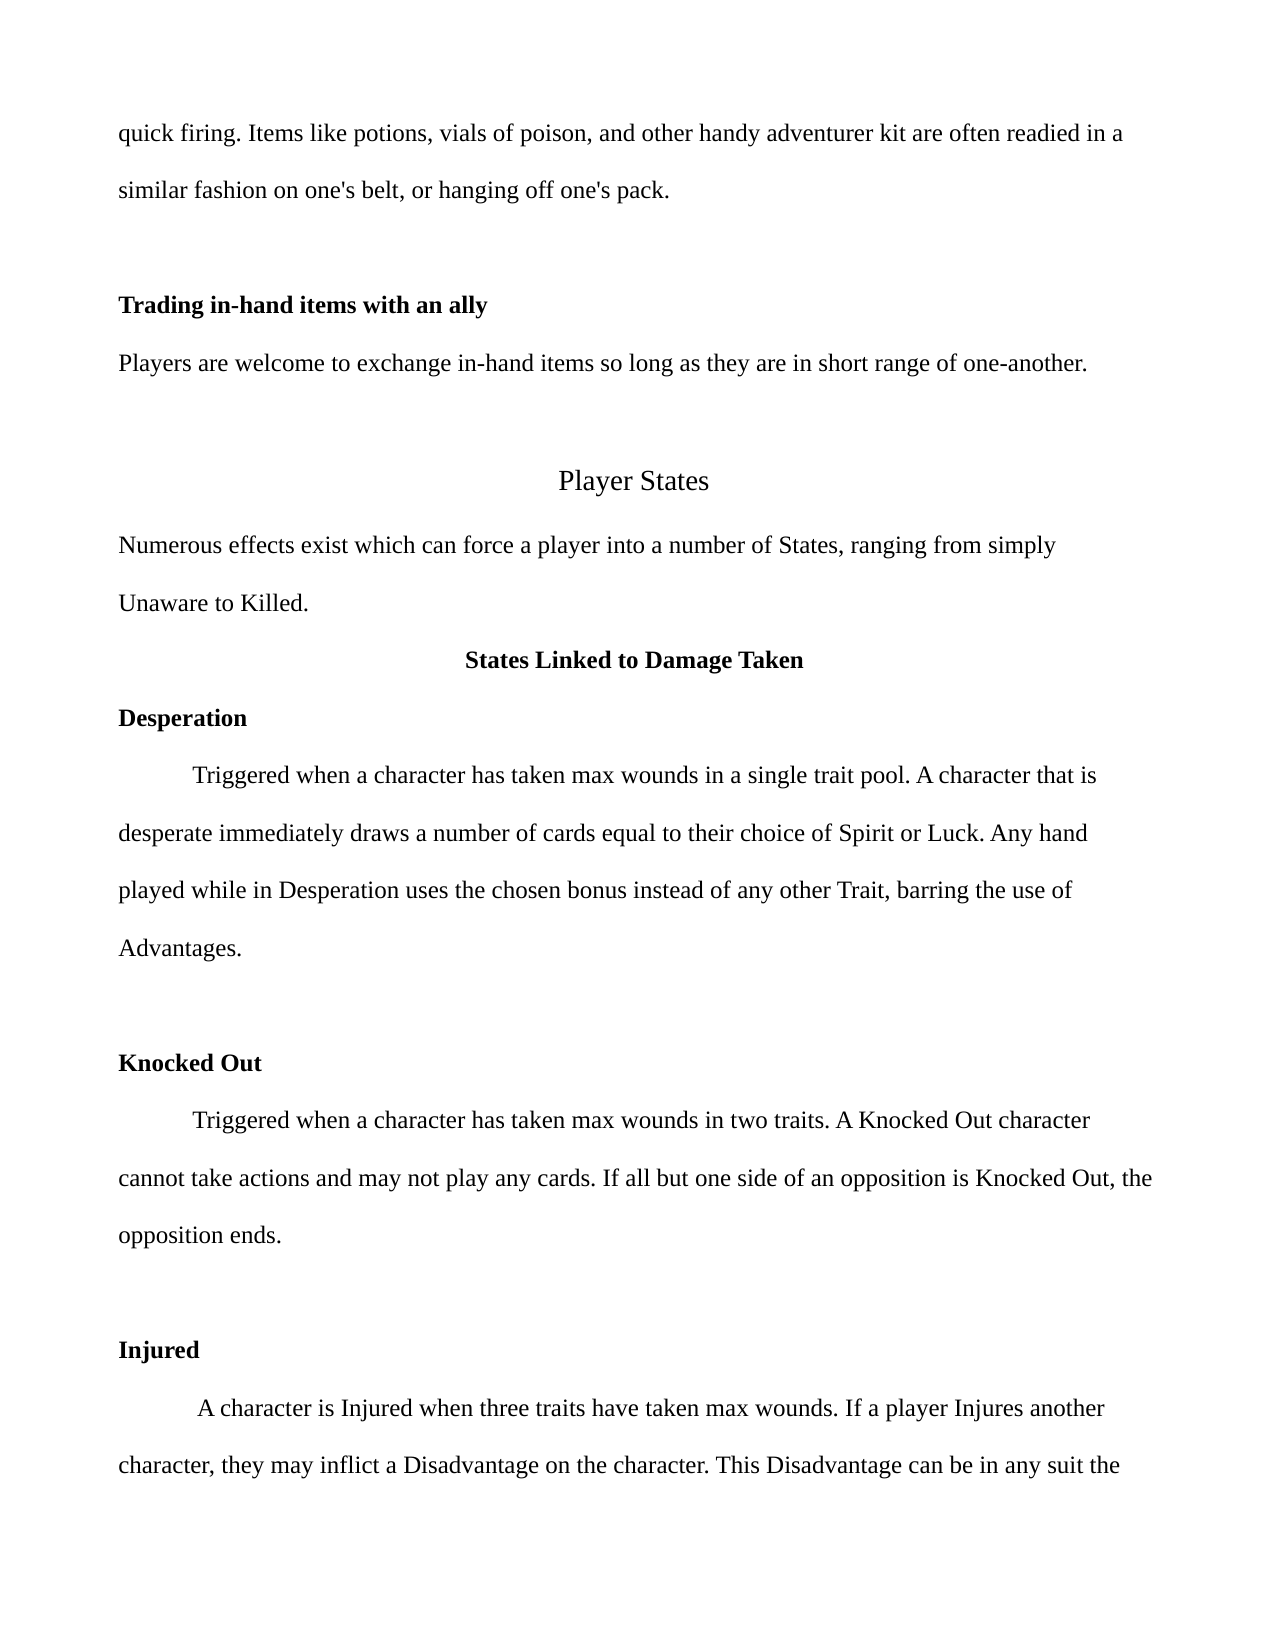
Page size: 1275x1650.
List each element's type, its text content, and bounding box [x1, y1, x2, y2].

text Numerous effects exist which can force a player into a number of States, ranging from simply [118, 530, 1157, 559]
text Triggered when a character has taken max wounds in a single trait pool. A character that is desperate immediately draws a number of cards equal to their choice of Spirit or Luck. Any hand played while in Desperation uses the chosen bonus instead of any other Trait, barring the use of Advantages. [118, 760, 1157, 961]
text Unaware to Killed. [118, 588, 1157, 616]
text Triggered when a character has taken max wounds in two traits. A Knocked Out character cannot take actions and may not play any cards. If all but one side of an opposition is Knocked Out, the opposition ends. [118, 1105, 1157, 1249]
text quick firing. Items like potions, vials of poison, and other handy adventurer kit are often readied in a [118, 118, 1157, 147]
text Injured [118, 1335, 1157, 1364]
text A character is Injured when three traits have taken max wounds. If a player Injures another character, they may inflict a Disadvantage on the character. This Disadvantage can be in any suit the [118, 1393, 1157, 1479]
text States Linked to Damage Taken [118, 645, 1157, 674]
text Trading in-hand items with an ally [118, 291, 1157, 319]
text Players are welcome to exchange in-hand items so long as they are in short range of one-another. [118, 348, 1157, 377]
text Desperation [118, 703, 1157, 731]
text Player States [118, 463, 1157, 497]
text similar fashion on one's belt, or hanging off one's pack. [118, 176, 1157, 204]
text Knocked Out [118, 1048, 1157, 1076]
